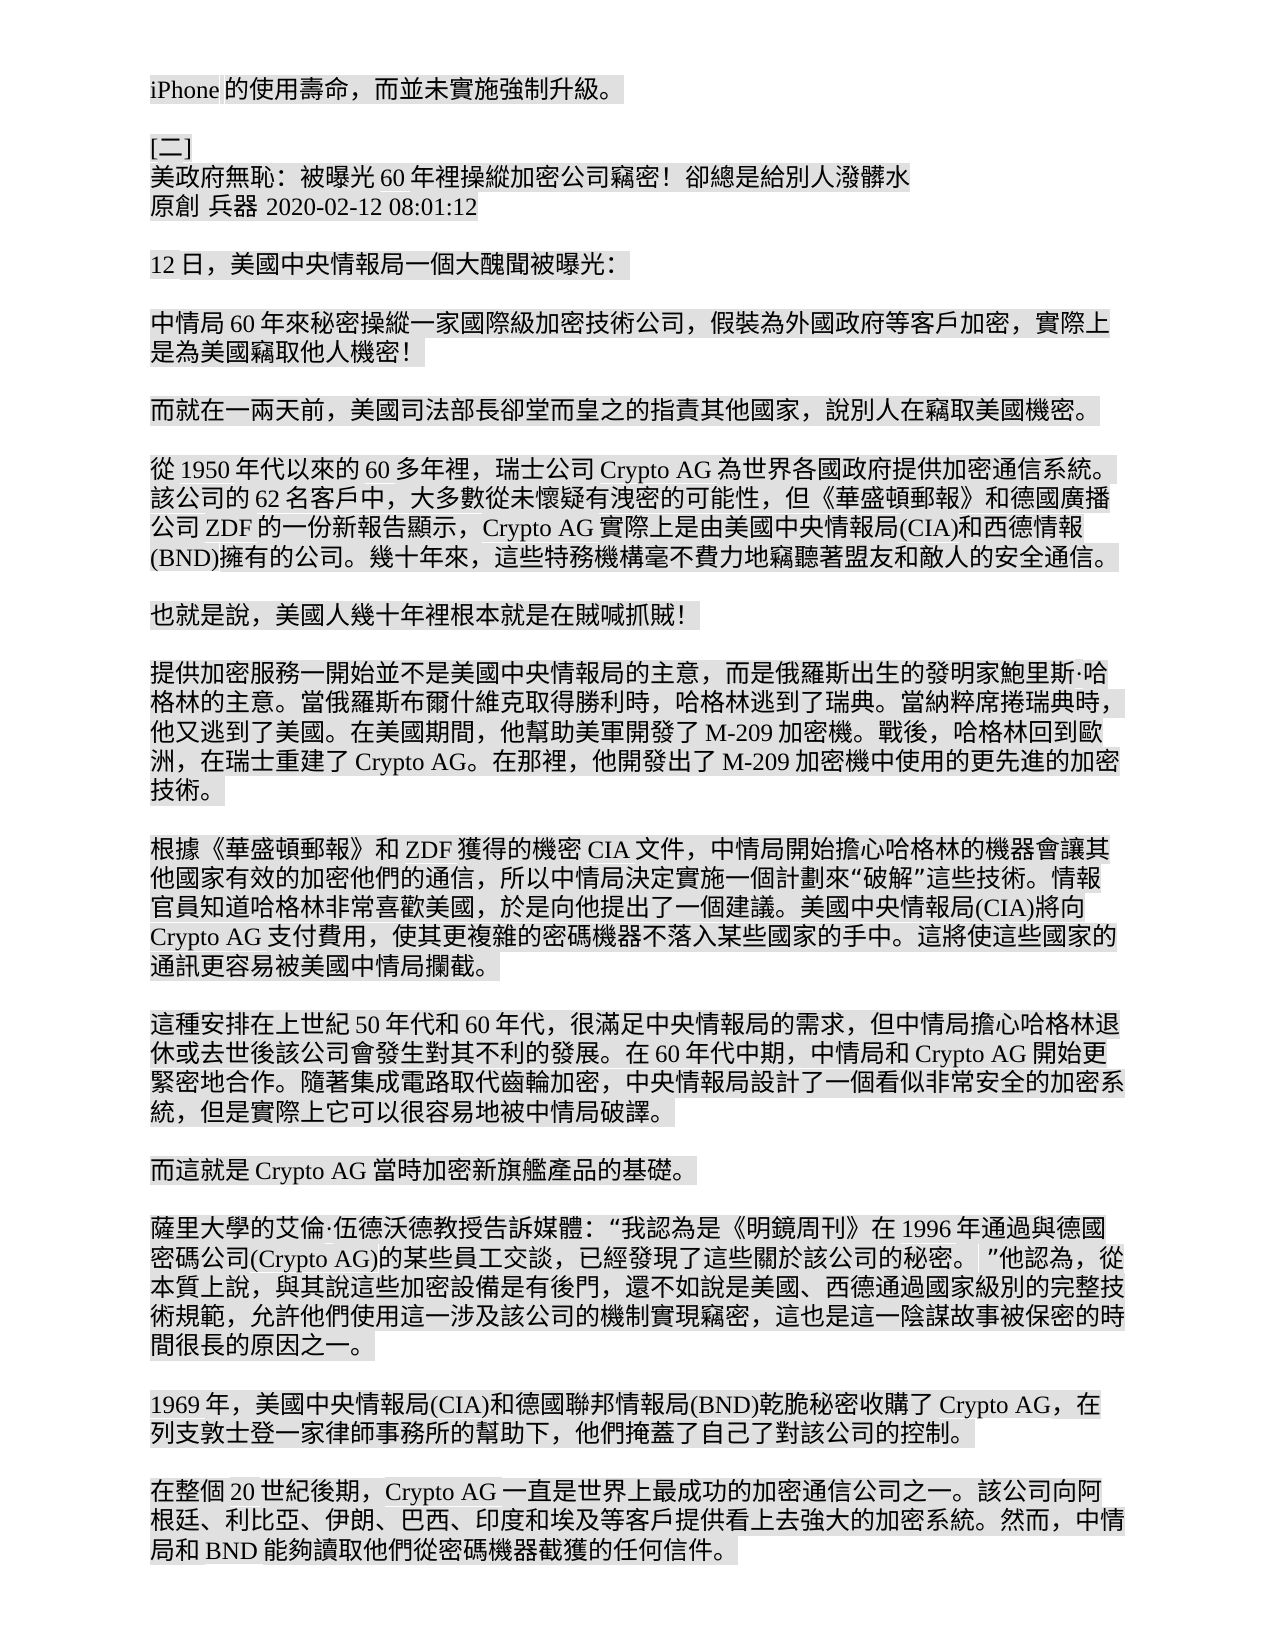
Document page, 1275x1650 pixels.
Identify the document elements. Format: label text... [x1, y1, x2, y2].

text iPhone的使用壽命，而並未實施強制升級。 [二] 美政府無恥：被曝光60年裡操縱加密公司竊密！卻總是給別人潑髒水 原創 兵器 2020-02-12 08:01:12 12日，美國中央情報局一個大醜聞被曝光： 中情局60年來秘密操縱一家國際級加密技術公司，假裝為外國政府等客戶加密，實際上是為美國竊取他人機密！ 而就在一兩天前，美國司法部長卻堂而皇之的指責其他國家，說別人在竊取美國機密。 從1950年代以來的60多年裡，瑞士公司Crypto AG為世界各國政府提供加密通信系統。該公司的62名客戶中，大多數從未懷疑有洩密的可能性，但《華盛頓郵報》和德國廣播公司ZDF的一份新報告顯示，Crypto AG實際上是由美國中央情報局(CIA)和西德情報(BND)擁有的公司。幾十年來，這些特務機構毫不費力地竊聽著盟友和敵人的安全通信。 也就是說，美國人幾十年裡根本就是在賊喊抓賊！ 提供加密服務一開始並不是美國中央情報局的主意，而是俄羅斯出生的發明家鮑里斯·哈格林的主意。當俄羅斯布爾什維克取得勝利時，哈格林逃到了瑞典。當納粹席捲瑞典時，他又逃到了美國。在美國期間，他幫助美軍開發了M-209加密機。戰後，哈格林回到歐洲，在瑞士重建了Crypto AG。在那裡，他開發出了M-209加密機中使用的更先進的加密技術。 根據《華盛頓郵報》和ZDF獲得的機密CIA文件，中情局開始擔心哈格林的機器會讓其他國家有效的加密他們的通信，所以中情局決定實施一個計劃來“破解”這些技術。情報官員知道哈格林非常喜歡美國，於是向他提出了一個建議。美國中央情報局(CIA)將向Crypto AG支付費用，使其更複雜的密碼機器不落入某些國家的手中。這將使這些國家的通訊更容易被美國中情局攔截。 這種安排在上世紀50年代和60年代，很滿足中央情報局的需求，但中情局擔心哈格林退休或去世後該公司會發生對其不利的發展。在60年代中期，中情局和Crypto AG開始更緊密地合作。隨著集成電路取代齒輪加密，中央情報局設計了一個看似非常安全的加密系統，但是實際上它可以很容易地被中情局破譯。 而這就是Crypto AG當時加密新旗艦產品的基礎。 薩里大學的艾倫·伍德沃德教授告訴媒體：“我認為是《明鏡周刊》在1996年通過與德國密碼公司(Crypto AG)的某些員工交談，已經發現了這些關於該公司的秘密。 ”他認為，從本質上說，與其說這些加密設備是有後門，還不如說是美國、西德通過國家級別的完整技術規範，允許他們使用這一涉及該公司的機制實現竊密，這也是這一陰謀故事被保密的時間很長的原因之一。 1969年，美國中央情報局(CIA)和德國聯邦情報局(BND)乾脆秘密收購了Crypto AG，在列支敦士登一家律師事務所的幫助下，他們掩蓋了自己了對該公司的控制。 在整個20世紀後期，Crypto AG一直是世界上最成功的加密通信公司之一。該公司向阿根廷、利比亞、伊朗、巴西、印度和埃及等客戶提供看上去強大的加密系統。然而，中情局和BND能夠讀取他們從密碼機器截獲的任何信件。 [150, 75, 1125, 1565]
